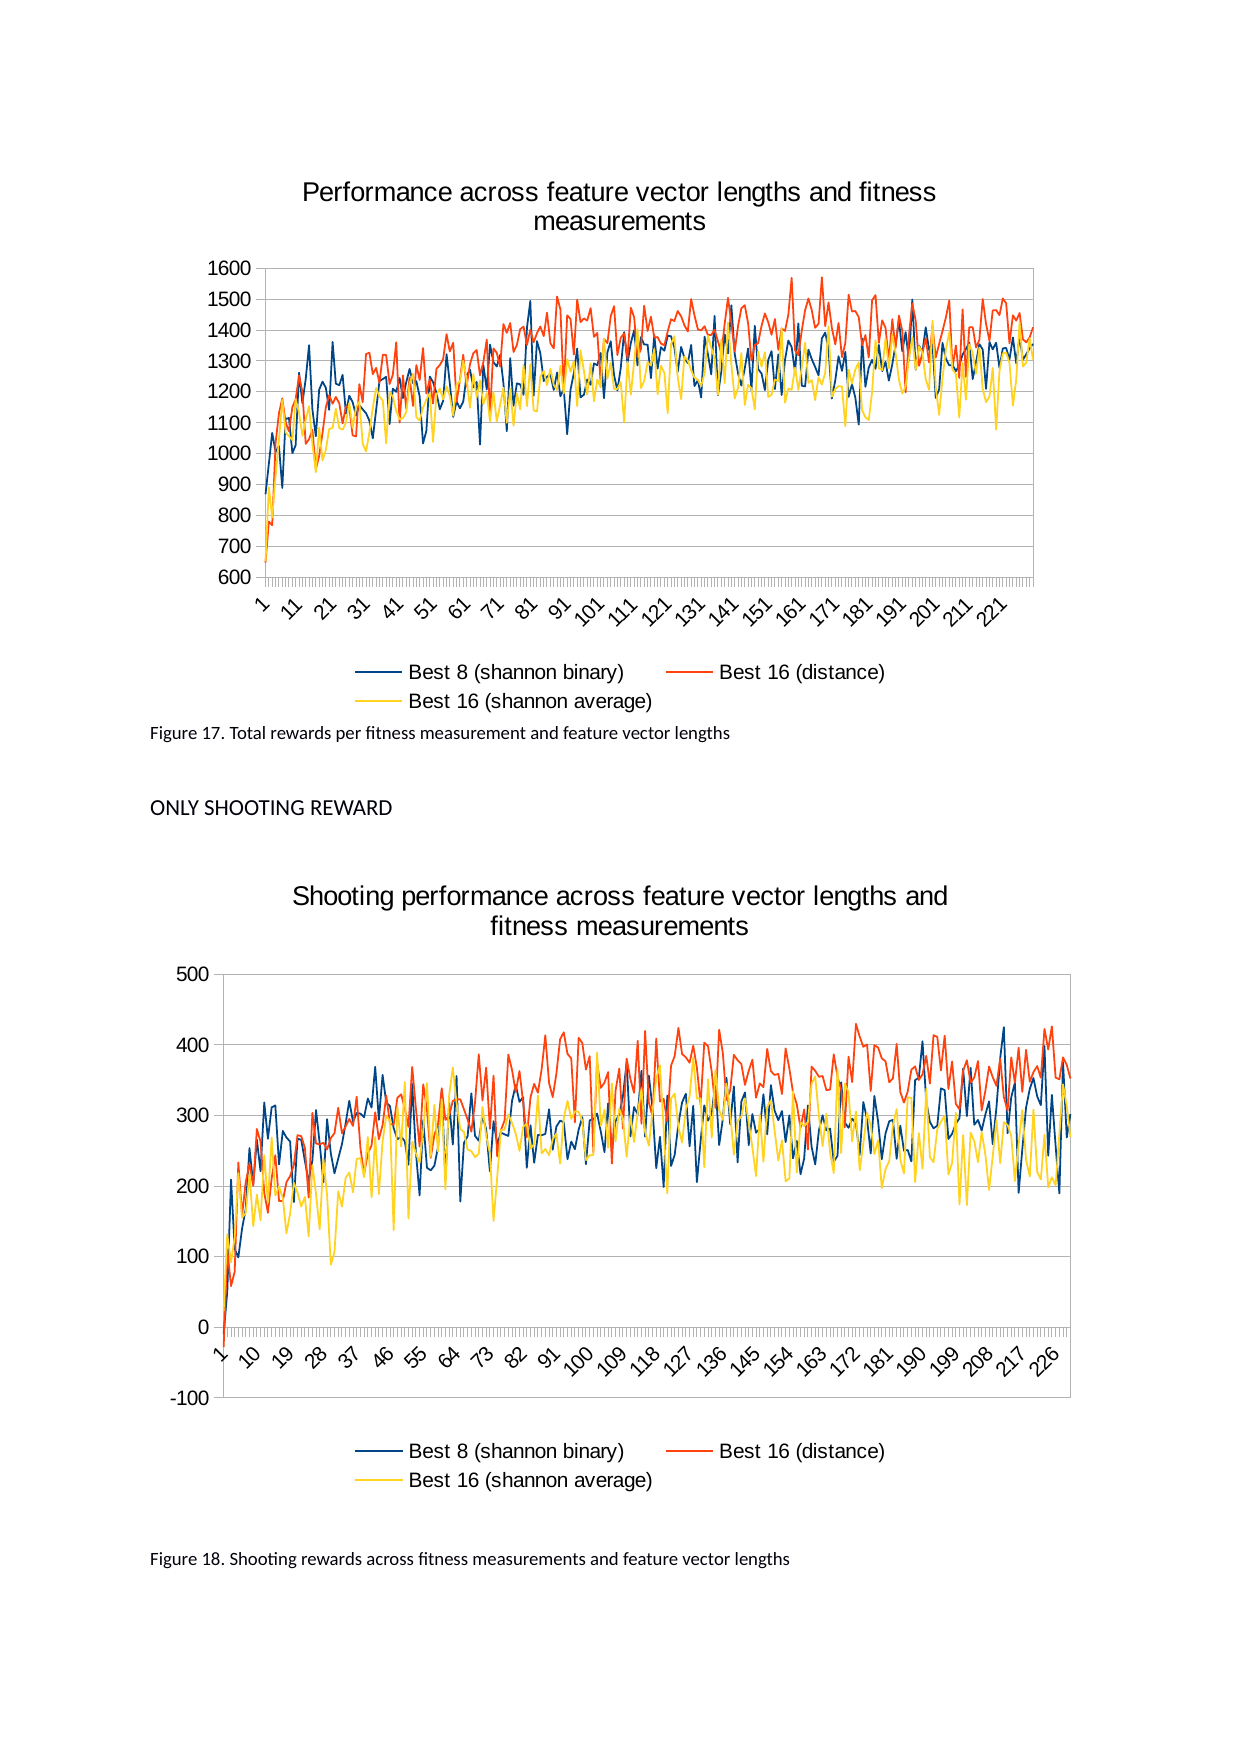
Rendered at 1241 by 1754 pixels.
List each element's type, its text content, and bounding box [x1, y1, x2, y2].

text ONLY SHOOTING REWARD [150, 793, 1090, 821]
text Figure 18. Shooting rewards across fitness measurements and feature vector lengths [150, 1547, 1090, 1570]
text Figure 17. Total rewards per fitness measurement and feature vector lengths [150, 150, 1090, 744]
